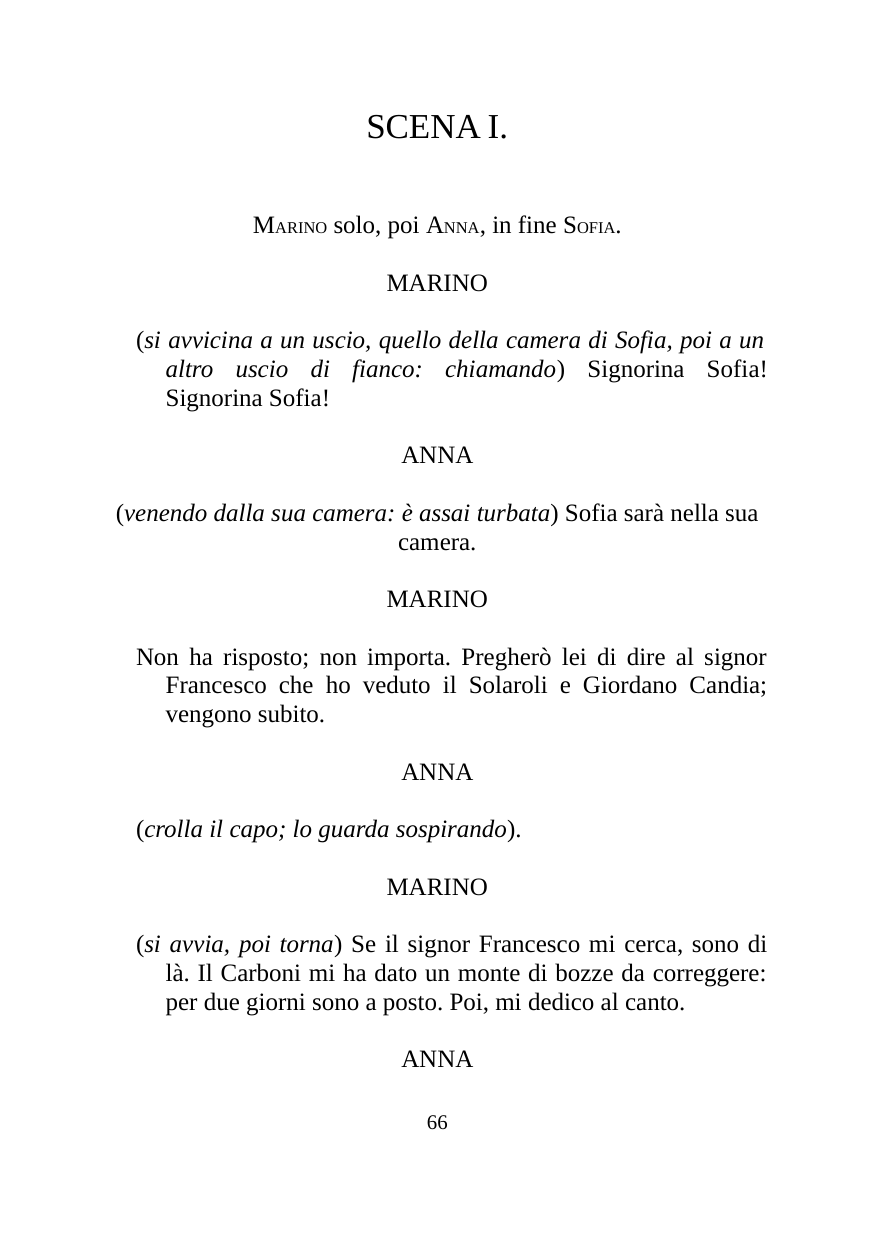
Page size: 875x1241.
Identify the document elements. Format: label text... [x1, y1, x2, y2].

text Marino solo, poi Anna, in fine Sofia. [106, 211, 768, 239]
text ANNA [106, 1044, 768, 1073]
text ANNA [106, 441, 768, 469]
text MARINO [106, 872, 768, 901]
text Non ha risposto; non importa. Pregherò lei di dire al signor Francesco che ho veduto il Solaroli e Giordano Candia; vengono subito. [136, 642, 768, 728]
subtitle SCENA I. [106, 106, 768, 146]
text ANNA [106, 757, 768, 786]
text MARINO [106, 268, 768, 297]
text (venendo dalla sua camera: è assai turbata) Sofia sarà nella sua camera. [106, 498, 768, 556]
text (si avvia, poi torna) Se il signor Francesco mi cerca, sono di là. Il Carboni mi ha dato un monte di bozze da correggere: per due giorni sono a posto. Poi, mi dedico al canto. [136, 929, 768, 1016]
text (si avvicina a un uscio, quello della camera di Sofia, poi a un altro uscio di fianco: chiamando) Signorina Sofia! Signorina Sofia! [136, 326, 768, 412]
text MARINO [106, 584, 768, 613]
text (crolla il capo; lo guarda sospirando). [136, 814, 768, 843]
